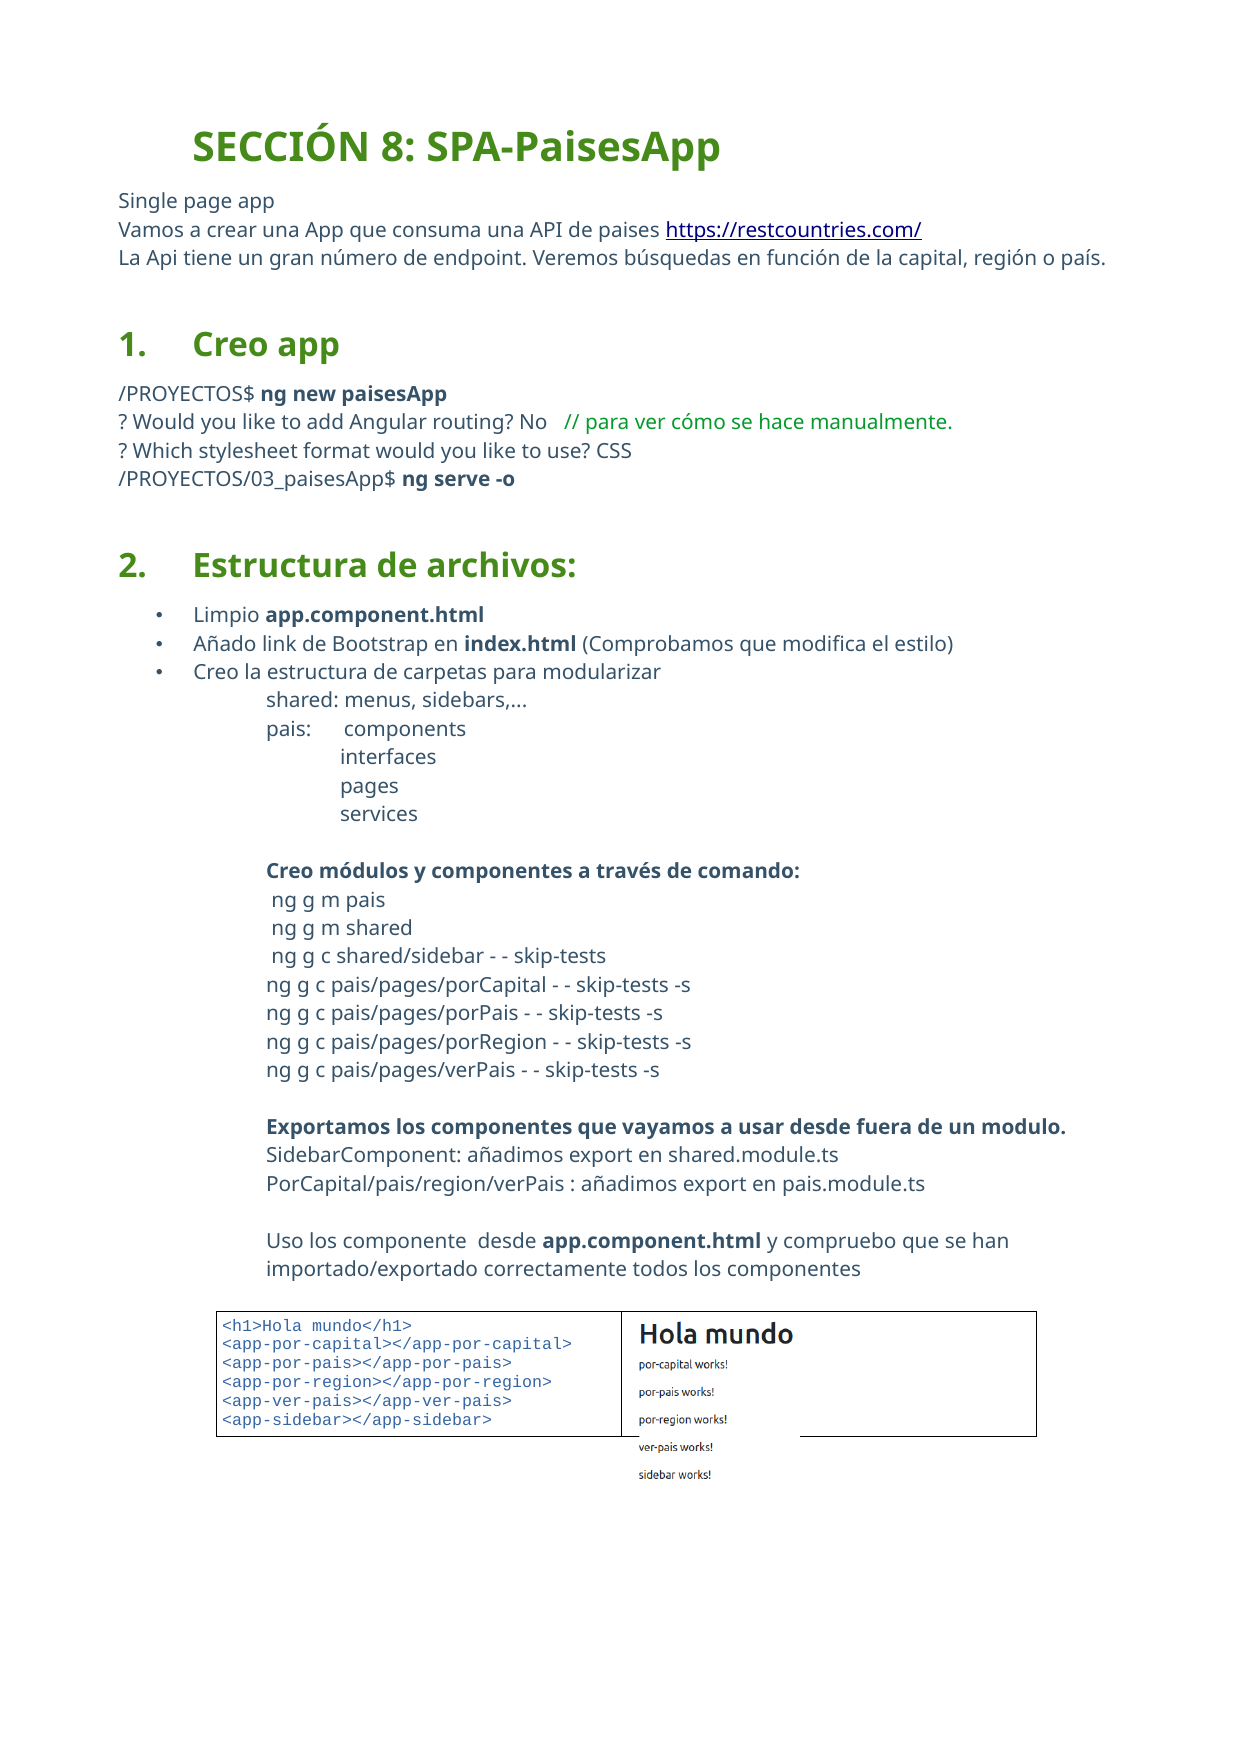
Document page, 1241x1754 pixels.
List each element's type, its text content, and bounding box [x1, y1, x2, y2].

text /PROYECTOS$ ng new paisesApp [118, 379, 1122, 407]
text La Api tiene un gran número de endpoint. Veremos búsquedas en función de la capital, región o país. [118, 243, 1122, 272]
text ng g c pais/pages/verPais - - skip-tests -s [266, 1055, 1122, 1084]
list Limpio app.component.html [156, 600, 1122, 629]
subtitle SECCIÓN 8: SPA-PaisesApp [118, 118, 1122, 174]
subtitle Estructura de archivos: [118, 542, 1122, 588]
text pages [340, 771, 1122, 799]
text pais: components [266, 714, 1122, 742]
text ? Which stylesheet format would you like to use? CSS [118, 436, 1122, 464]
text Creo módulos y componentes a través de comando: [266, 856, 1122, 885]
text PorCapital/pais/region/verPais : añadimos export en pais.module.ts [266, 1169, 1122, 1197]
text ng g m shared [266, 913, 1122, 942]
text ng g c shared/sidebar - - skip-tests [266, 942, 1122, 970]
text services [340, 799, 1122, 828]
text ng g c pais/pages/porRegion - - skip-tests -s [266, 1027, 1122, 1055]
text ng g c pais/pages/porCapital - - skip-tests -s [266, 970, 1122, 998]
picture [639, 1320, 800, 1484]
text Uso los componente desde app.component.html y compruebo que se han importado/exportado correctamente todos los componentes [266, 1226, 1122, 1283]
list Añado link de Bootstrap en index.html (Comprobamos que modifica el estilo) [156, 629, 1122, 657]
text Single page app [118, 186, 1122, 215]
text ? Would you like to add Angular routing? No // para ver cómo se hace manualmente. [118, 407, 1122, 436]
list Creo la estructura de carpetas para modularizar [156, 657, 1122, 686]
text Vamos a crear una App que consuma una API de paises https://restcountries.com/ [118, 215, 1122, 243]
text SidebarComponent: añadimos export en shared.module.ts [266, 1141, 1122, 1169]
subtitle Creo app [118, 321, 1122, 367]
text /PROYECTOS/03_paisesApp$ ng serve -o [118, 464, 1122, 493]
text shared: menus, sidebars,... [266, 686, 1122, 714]
text interfaces [340, 742, 1122, 771]
table_header [622, 1312, 1036, 1436]
text ng g c pais/pages/porPais - - skip-tests -s [266, 998, 1122, 1027]
table_header <h1>Hola mundo</h1> <app-por-capital></app-por-capital> <app-por-pais></app-por-pais> <app-por-region></app-por-region> <app-ver-pais></app-ver-pais> <app-sidebar></app-sidebar> [217, 1312, 621, 1436]
text ng g m pais [266, 885, 1122, 913]
text Exportamos los componentes que vayamos a usar desde fuera de un modulo. [266, 1112, 1122, 1141]
